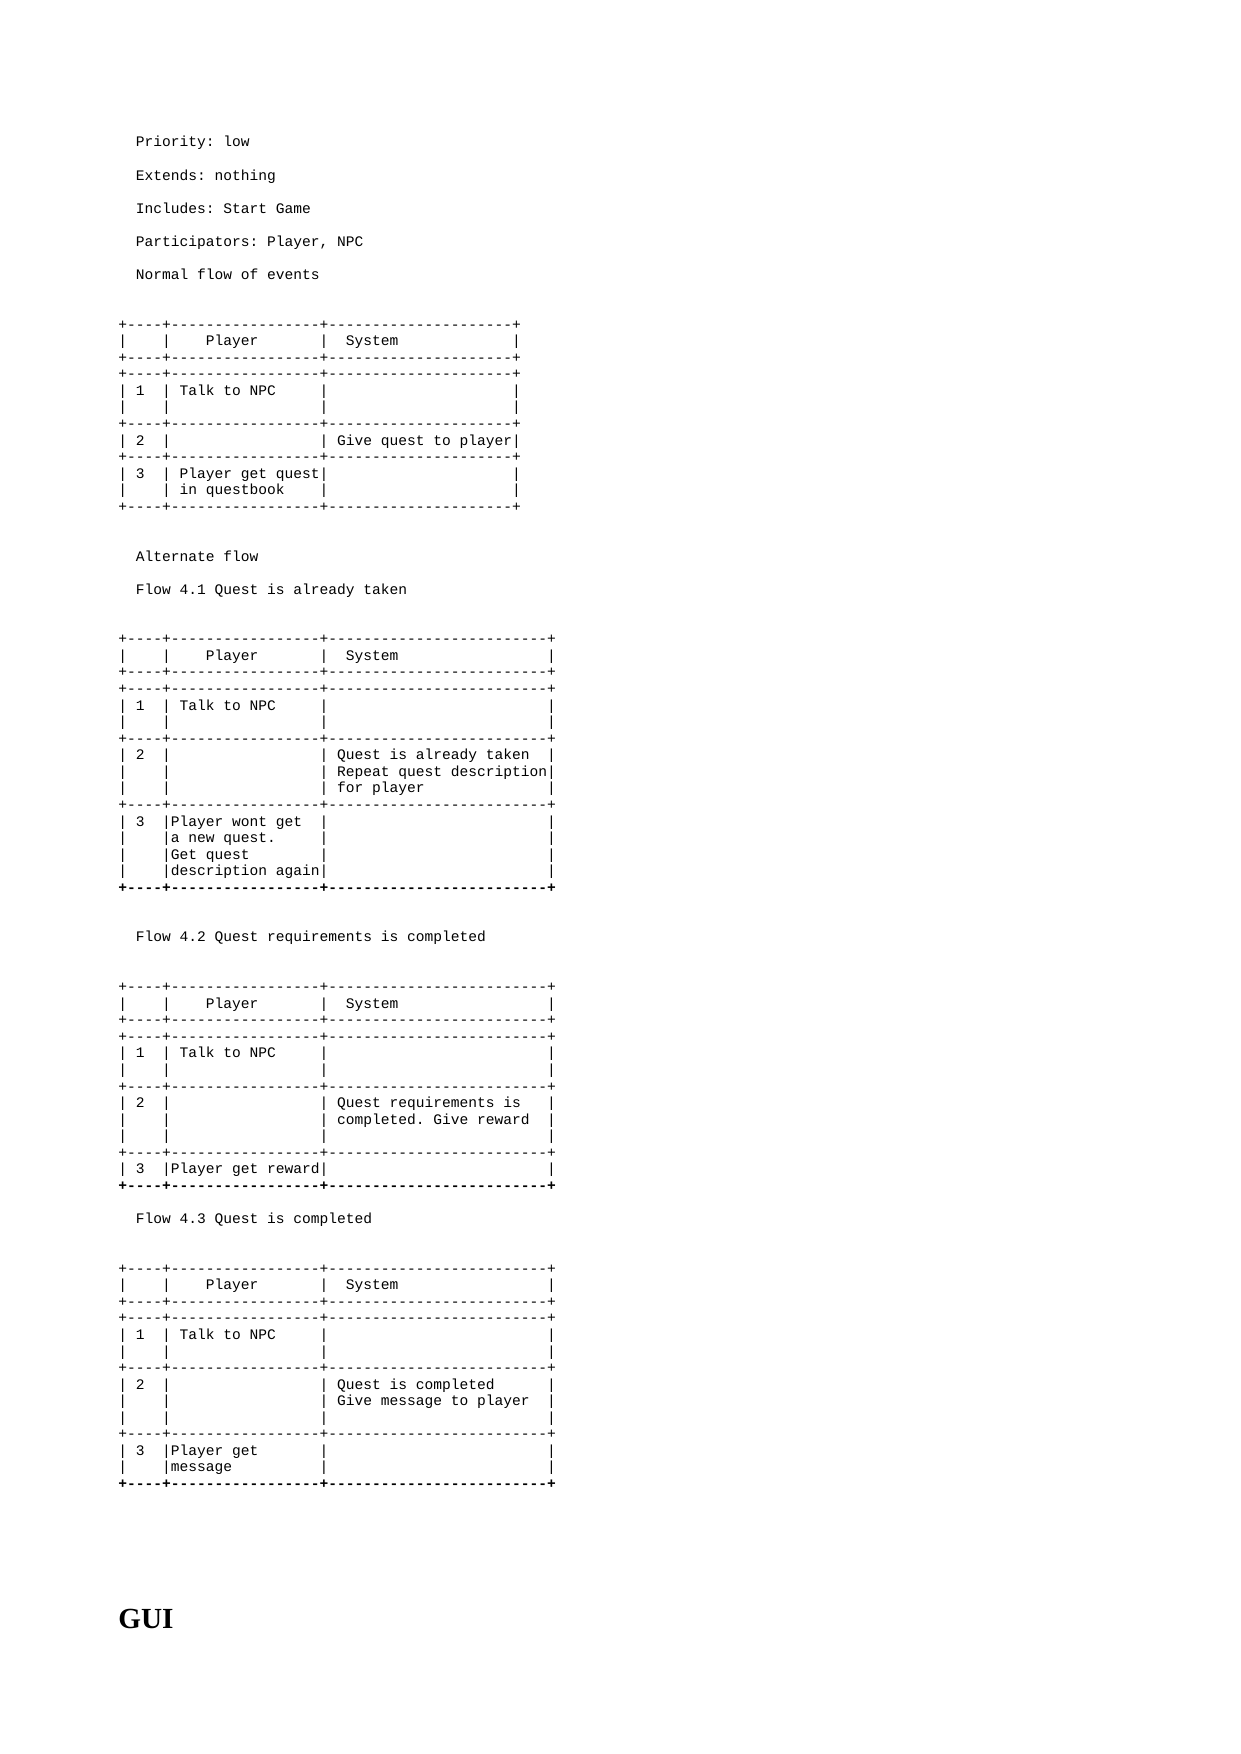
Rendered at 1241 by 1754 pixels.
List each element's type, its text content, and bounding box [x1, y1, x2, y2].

text Flow 4.1 Quest is already taken [118, 582, 1122, 598]
text | | | | [118, 1344, 1122, 1360]
text +----+-----------------+-------------------------+ [118, 681, 1122, 698]
text Flow 4.3 Quest is completed [118, 1211, 1122, 1228]
text | | Player | System | [118, 996, 1122, 1012]
text | |message | | [118, 1460, 1122, 1476]
text | | | | [118, 1128, 1122, 1145]
text | 3 | Player get quest| | [118, 466, 1122, 482]
text | | | for player | [118, 781, 1122, 797]
text +----+-----------------+---------------------+ [118, 317, 1122, 333]
text | 3 |Player get | | [118, 1443, 1122, 1460]
text | |Get quest | | [118, 847, 1122, 863]
text | | | | [118, 1062, 1122, 1079]
text +----+-----------------+-------------------------+ [118, 1360, 1122, 1377]
text +----+-----------------+---------------------+ [118, 367, 1122, 383]
text | 1 | Talk to NPC | | [118, 1046, 1122, 1062]
text GUI [118, 1602, 1122, 1635]
text +----+-----------------+-------------------------+ [118, 797, 1122, 814]
text +----+-----------------+-------------------------+ [118, 731, 1122, 747]
text +----+-----------------+-------------------------+ [118, 1311, 1122, 1327]
text | | | | [118, 714, 1122, 731]
text +----+-----------------+-------------------------+ [118, 632, 1122, 648]
text Alternate flow [118, 549, 1122, 565]
text | | in questbook | | [118, 482, 1122, 499]
text +----+-----------------+-------------------------+ [118, 1261, 1122, 1277]
text Priority: low [118, 135, 1122, 151]
text Flow 4.2 Quest requirements is completed [118, 930, 1122, 946]
text | | | Repeat quest description| [118, 764, 1122, 781]
text +----+-----------------+-------------------------+ [118, 1427, 1122, 1443]
text +----+-----------------+-------------------------+ [118, 1178, 1122, 1195]
text Participators: Player, NPC [118, 234, 1122, 251]
text +----+-----------------+-------------------------+ [118, 880, 1122, 897]
text | | | | [118, 1410, 1122, 1427]
text | | | | [118, 400, 1122, 416]
text | 1 | Talk to NPC | | [118, 383, 1122, 400]
text +----+-----------------+-------------------------+ [118, 1294, 1122, 1311]
text | | Player | System | [118, 333, 1122, 350]
text | |a new quest. | | [118, 830, 1122, 847]
text | 2 | | Quest is already taken | [118, 747, 1122, 764]
text Includes: Start Game [118, 201, 1122, 217]
text | |description again| | [118, 863, 1122, 880]
text +----+-----------------+---------------------+ [118, 350, 1122, 367]
text +----+-----------------+-------------------------+ [118, 1079, 1122, 1095]
text | | Player | System | [118, 648, 1122, 665]
text +----+-----------------+-------------------------+ [118, 1476, 1122, 1493]
text | 3 |Player get reward| | [118, 1162, 1122, 1178]
text +----+-----------------+---------------------+ [118, 499, 1122, 516]
text | | | Give message to player | [118, 1393, 1122, 1410]
text +----+-----------------+---------------------+ [118, 416, 1122, 433]
text +----+-----------------+-------------------------+ [118, 979, 1122, 996]
text +----+-----------------+---------------------+ [118, 449, 1122, 466]
text Normal flow of events [118, 267, 1122, 284]
text +----+-----------------+-------------------------+ [118, 1012, 1122, 1029]
text | | | completed. Give reward | [118, 1112, 1122, 1128]
text | 1 | Talk to NPC | | [118, 1327, 1122, 1344]
text | 3 |Player wont get | | [118, 814, 1122, 830]
text Extends: nothing [118, 168, 1122, 184]
text | | Player | System | [118, 1277, 1122, 1294]
text +----+-----------------+-------------------------+ [118, 1145, 1122, 1162]
text +----+-----------------+-------------------------+ [118, 1029, 1122, 1046]
text | 2 | | Quest is completed | [118, 1377, 1122, 1393]
text | 2 | | Give quest to player| [118, 433, 1122, 449]
text | 1 | Talk to NPC | | [118, 698, 1122, 714]
text +----+-----------------+-------------------------+ [118, 665, 1122, 681]
text | 2 | | Quest requirements is | [118, 1095, 1122, 1112]
